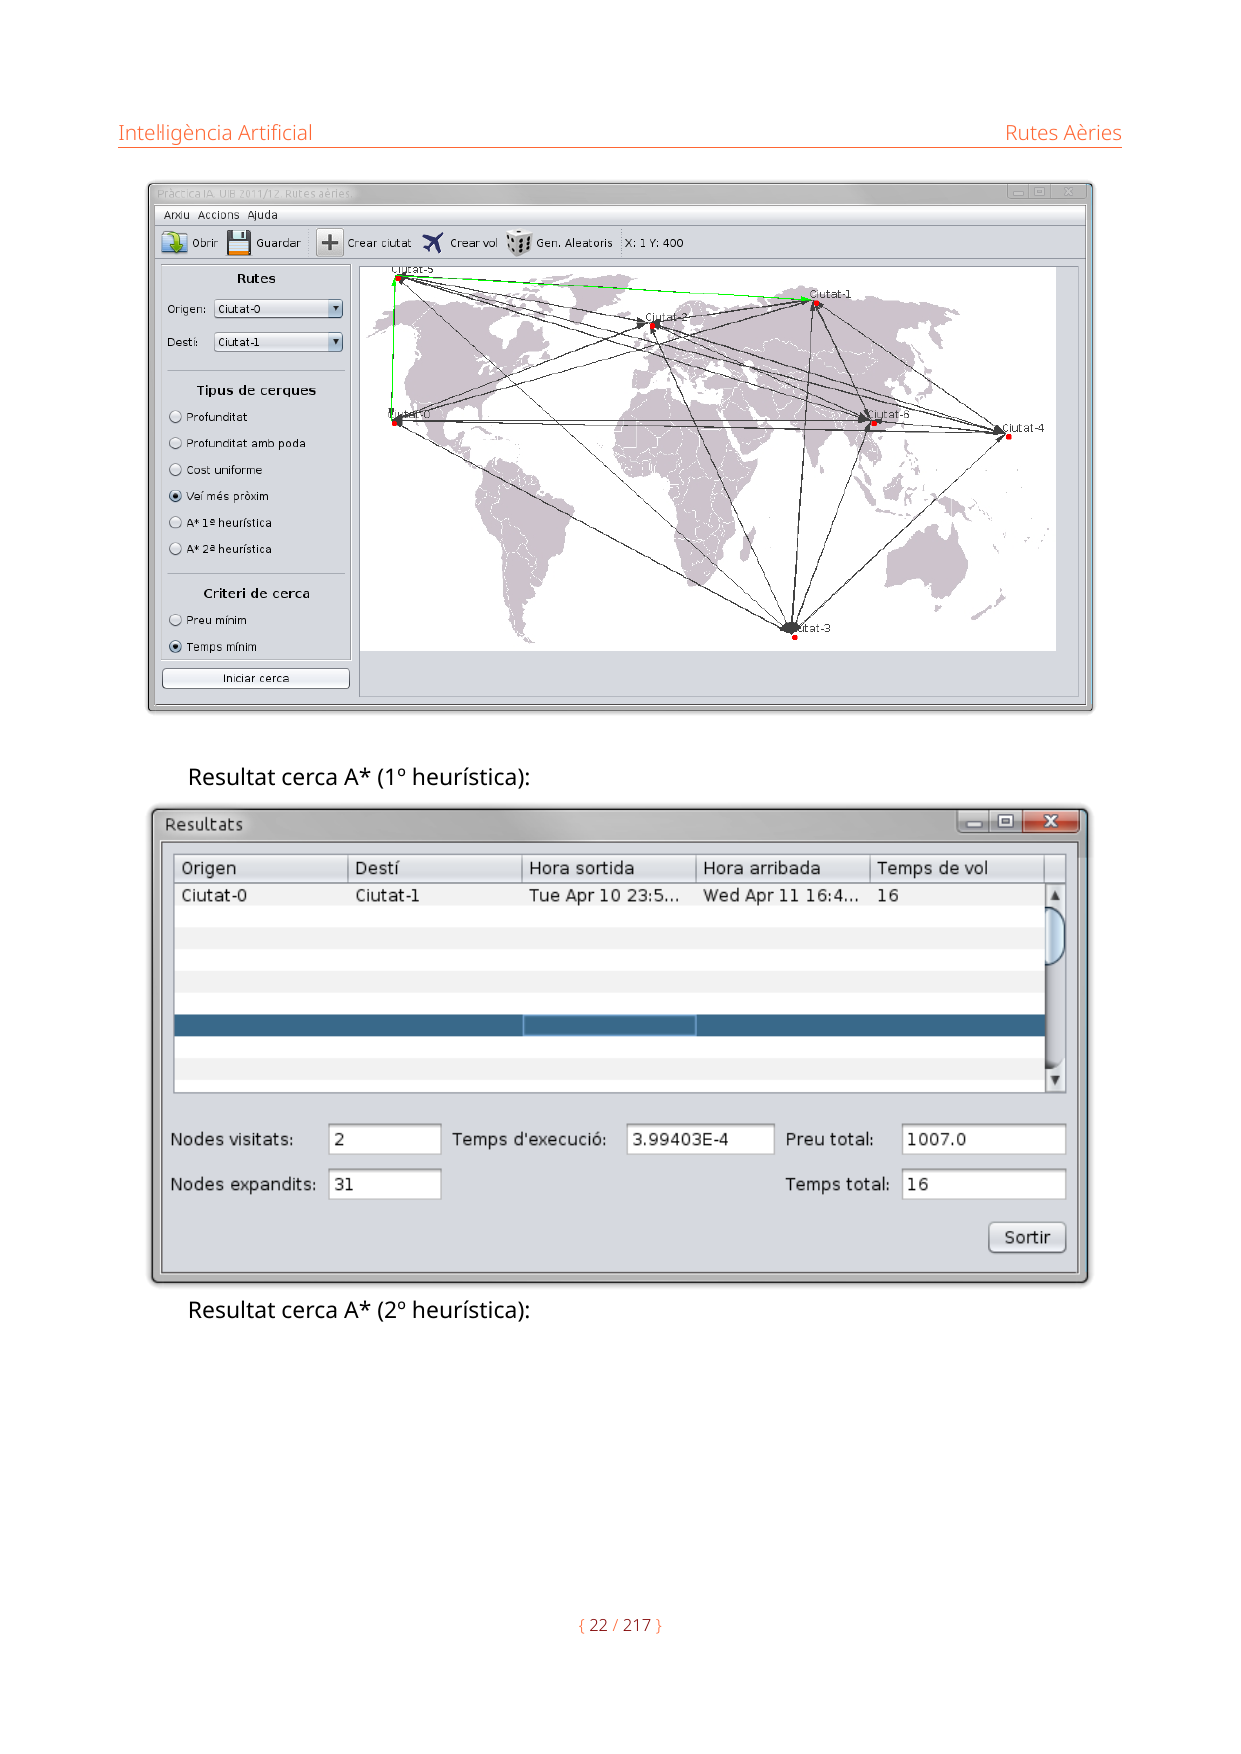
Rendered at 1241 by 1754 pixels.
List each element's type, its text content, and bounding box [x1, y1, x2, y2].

picture [141, 177, 1099, 718]
text Resultat cerca A* (2º heurística): [142, 1294, 1098, 1325]
picture [141, 798, 1099, 1294]
text Resultat cerca A* (1º heurística): [142, 761, 1098, 792]
